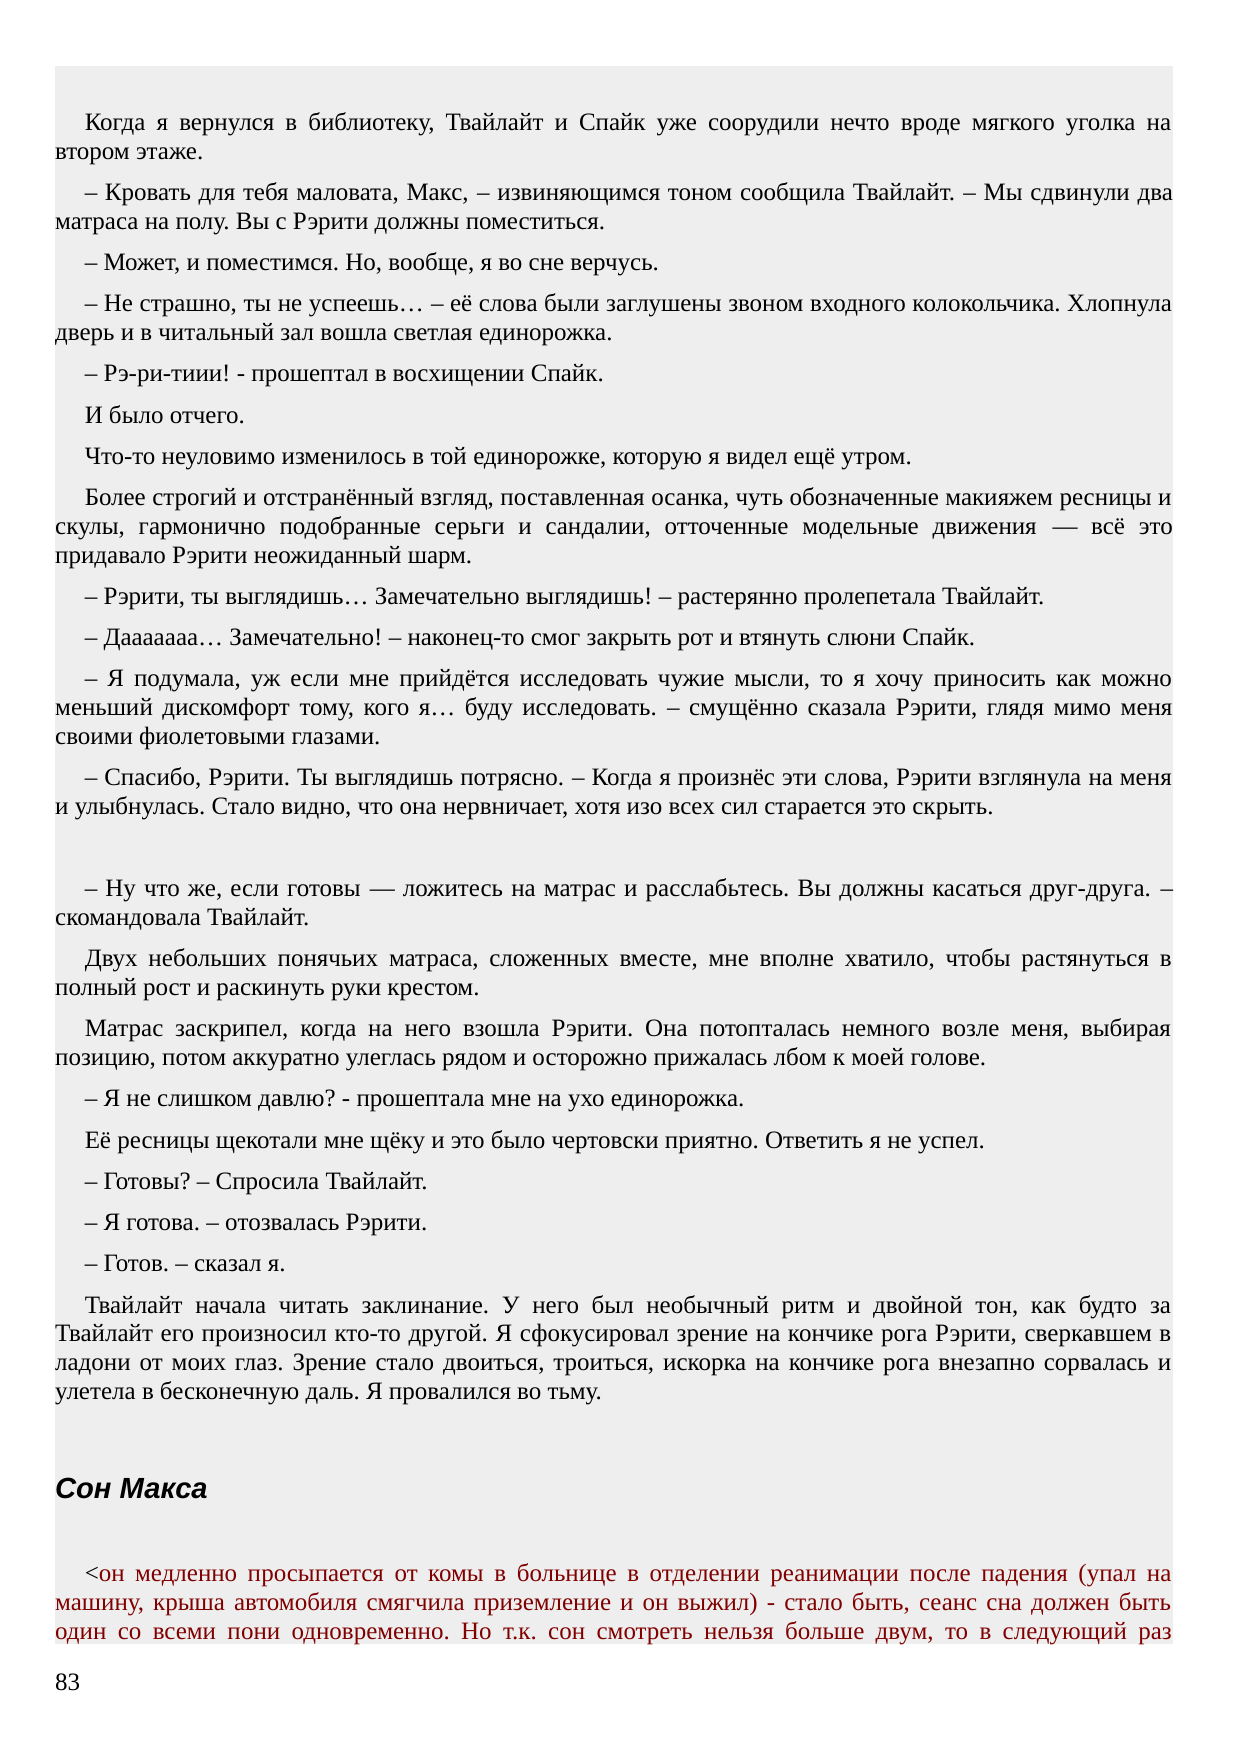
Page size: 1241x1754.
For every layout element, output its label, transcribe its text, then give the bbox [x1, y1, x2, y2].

text – Ну что же, если готовы — ложитесь на матрас и расслабьтесь. Вы должны касаться друг-друга. – скомандовала Твайлайт. [55, 873, 1173, 931]
subtitle Сон Макса [55, 1471, 1173, 1504]
text Более строгий и отстранённый взгляд, поставленная осанка, чуть обозначенные макияжем ресницы и скулы, гармонично подобранные серьги и сандалии, отточенные модельные движения — всё это придавало Рэрити неожиданный шарм. [55, 482, 1173, 568]
text – Рэрити, ты выглядишь… Замечательно выглядишь! – растерянно пролепетала Твайлайт. [55, 581, 1173, 610]
text – Готов. – сказал я. [55, 1248, 1173, 1277]
text – Может, и поместимся. Но, вообще, я во сне верчусь. [55, 247, 1173, 276]
text Что-то неуловимо изменилось в той единорожке, которую я видел ещё утром. [55, 441, 1173, 470]
text Её ресницы щекотали мне щёку и это было чертовски приятно. Ответить я не успел. [55, 1125, 1173, 1153]
text Твайлайт начала читать заклинание. У него был необычный ритм и двойной тон, как будто за Твайлайт его произносил кто-то другой. Я сфокусировал зрение на кончике рога Рэрити, сверкавшем в ладони от моих глаз. Зрение стало двоиться, троиться, искорка на кончике рога внезапно сорвалась и улетела в бесконечную даль. Я провалился во тьму. [55, 1290, 1173, 1405]
text – Я подумала, уж если мне прийдётся исследовать чужие мысли, то я хочу приносить как можно меньший дискомфорт тому, кого я… буду исследовать. – смущённо сказала Рэрити, глядя мимо меня своими фиолетовыми глазами. [55, 663, 1173, 750]
text – Я не слишком давлю? - прошептала мне на ухо единорожка. [55, 1083, 1173, 1112]
text – Готовы? – Спросила Твайлайт. [55, 1166, 1173, 1195]
text И было отчего. [55, 400, 1173, 428]
text Матрас заскрипел, когда на него взошла Рэрити. Она потопталась немного возле меня, выбирая позицию, потом аккуратно улеглась рядом и осторожно прижалась лбом к моей голове. [55, 1013, 1173, 1071]
text – Не страшно, ты не успеешь… – её слова были заглушены звоном входного колокольчика. Хлопнула дверь и в читальный зал вошла светлая единорожка. [55, 288, 1173, 346]
text <он медленно просыпается от комы в больнице в отделении реанимации после падения (упал на машину, крыша автомобиля смягчила приземление и он выжил) - стало быть, сеанс сна должен быть один со всеми пони одновременно. Но т.к. сон смотреть нельзя больше двум, то в следующий раз [55, 1558, 1173, 1644]
text – Я готова. – отозвалась Рэрити. [55, 1207, 1173, 1236]
text – Дааааааа… Замечательно! – наконец-то смог закрыть рот и втянуть слюни Спайк. [55, 622, 1173, 651]
text Двух небольших понячьих матраса, сложенных вместе, мне вполне хватило, чтобы растянуться в полный рост и раскинуть руки крестом. [55, 943, 1173, 1001]
text Когда я вернулся в библиотеку, Твайлайт и Спайк уже соорудили нечто вроде мягкого уголка на втором этаже. [55, 107, 1173, 165]
text – Спасибо, Рэрити. Ты выглядишь потрясно. – Когда я произнёс эти слова, Рэрити взглянула на меня и улыбнулась. Стало видно, что она нервничает, хотя изо всех сил старается это скрыть. [55, 762, 1173, 820]
text – Кровать для тебя маловата, Макс, – извиняющимся тоном сообщила Твайлайт. – Мы сдвинули два матраса на полу. Вы с Рэрити должны поместиться. [55, 177, 1173, 235]
text – Рэ-ри-тиии! - прошептал в восхищении Спайк. [55, 358, 1173, 387]
